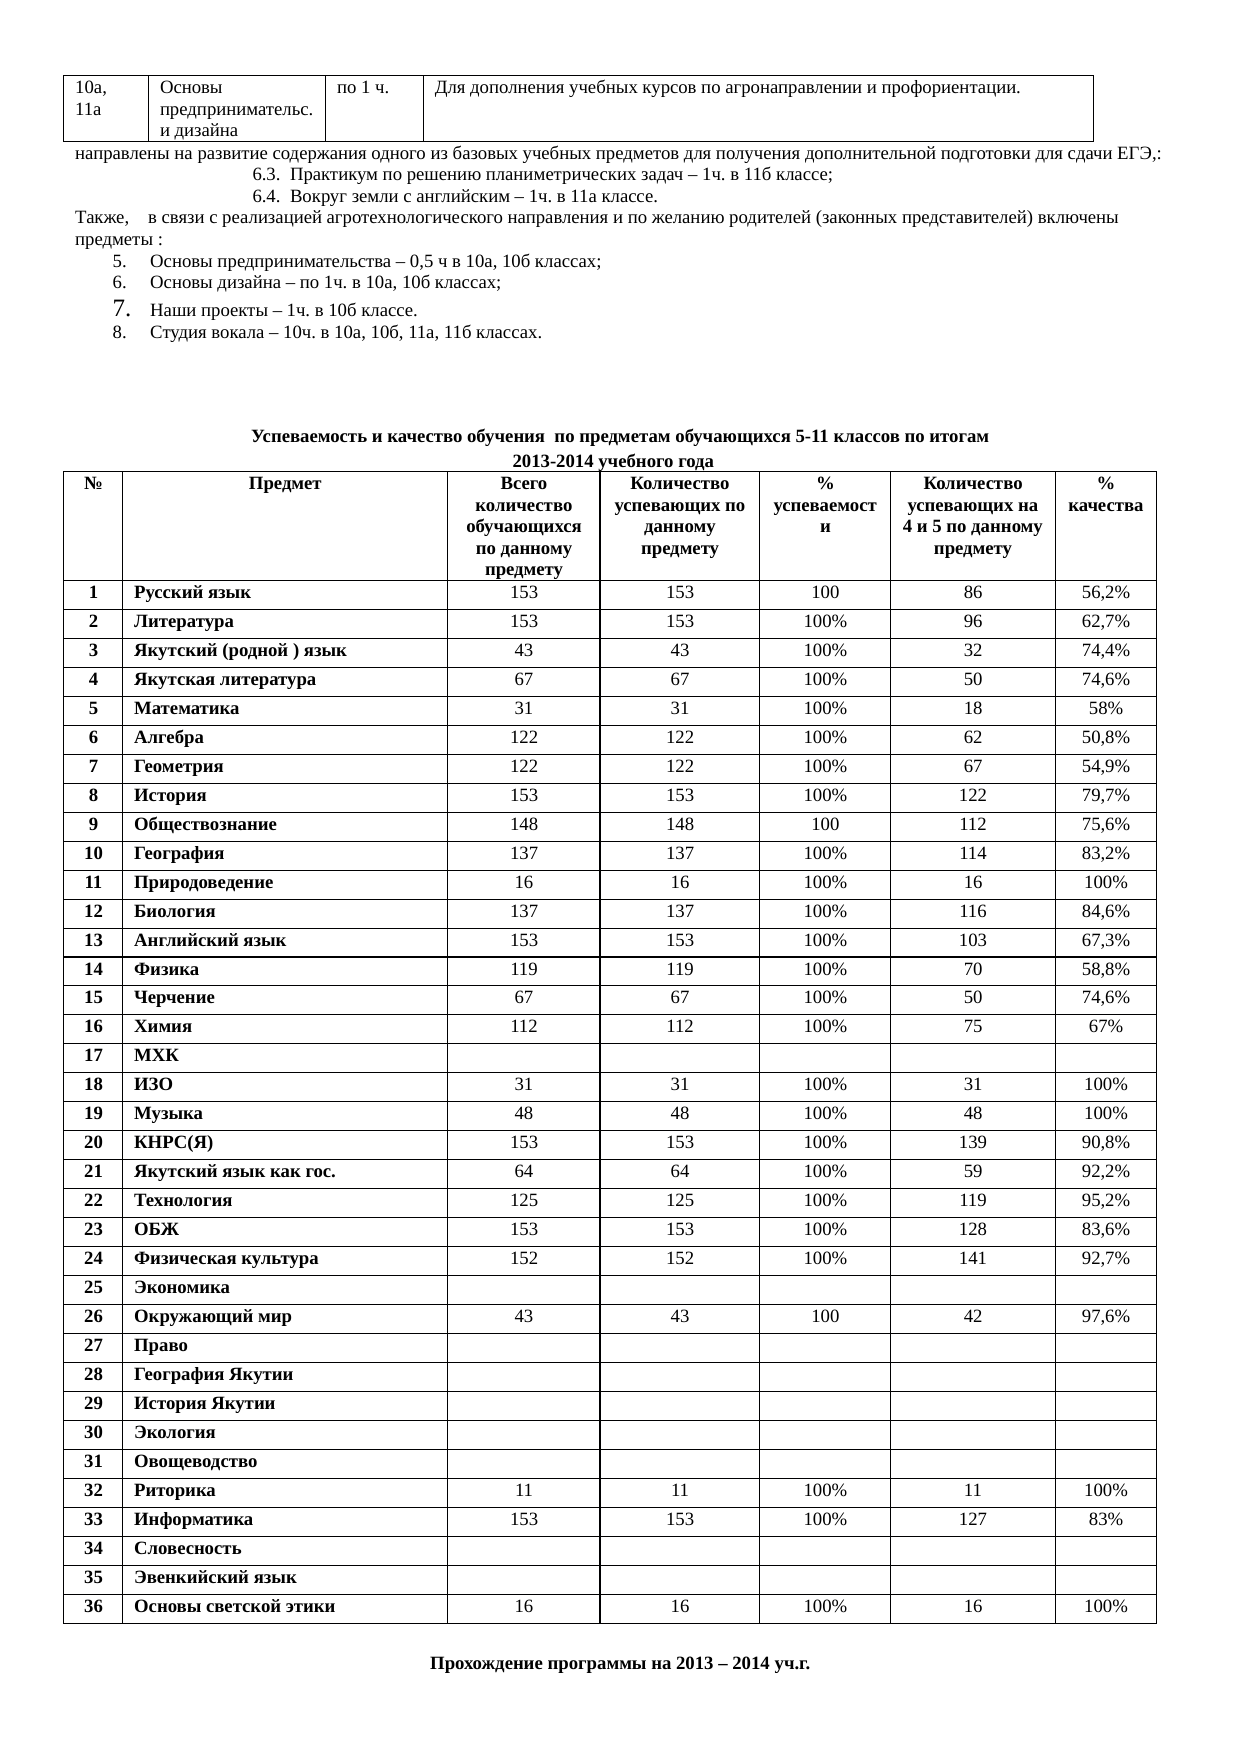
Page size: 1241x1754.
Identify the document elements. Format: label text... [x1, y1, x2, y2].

table_cell [891, 1566, 1055, 1593]
table_cell 7 [64, 755, 122, 783]
table_cell 100% [760, 784, 890, 812]
table_cell 97,6% [1056, 1305, 1156, 1333]
table_cell 32 [891, 639, 1055, 667]
table_cell 23 [64, 1218, 122, 1246]
table_cell 83% [1056, 1508, 1156, 1536]
table_cell 32 [64, 1479, 122, 1507]
table_cell Информатика [123, 1508, 447, 1536]
table_cell [891, 1537, 1055, 1564]
table_cell 16 [891, 1595, 1055, 1622]
table_cell 100% [760, 1508, 890, 1536]
table_cell 13 [64, 929, 122, 956]
table_cell 43 [448, 639, 599, 667]
table_cell 31 [448, 697, 599, 725]
table_cell Физика [123, 958, 447, 985]
table_cell 14 [64, 958, 122, 985]
table_cell 5 [64, 697, 122, 725]
table_cell Физическая культура [123, 1247, 447, 1275]
table_cell 31 [64, 1450, 122, 1478]
table_cell 83,6% [1056, 1218, 1156, 1246]
table_cell [448, 1450, 599, 1478]
table_cell Обществознание [123, 813, 447, 841]
table_cell 119 [601, 958, 759, 985]
list Основы предпринимательства – 0,5 ч в 10а, 10б классах; [112, 249, 1165, 271]
table_cell 100% [760, 958, 890, 985]
table_cell 58,8% [1056, 958, 1156, 985]
table_cell 100% [1056, 1595, 1156, 1622]
table_cell История Якутии [123, 1392, 447, 1420]
table_cell [760, 1363, 890, 1391]
table_cell 100 [760, 1305, 890, 1333]
table_cell 58% [1056, 697, 1156, 725]
table_cell 74,4% [1056, 639, 1156, 667]
table_cell 112 [601, 1015, 759, 1043]
table_cell 48 [601, 1102, 759, 1130]
table_cell История [123, 784, 447, 812]
table_cell [1056, 1392, 1156, 1420]
table_cell 153 [448, 1131, 599, 1159]
table_cell по 1 ч. [326, 76, 423, 141]
table_cell [448, 1392, 599, 1420]
table_cell 31 [448, 1073, 599, 1101]
table_cell 2 [64, 610, 122, 638]
table_cell [760, 1276, 890, 1304]
table_header Предмет [123, 472, 447, 580]
table_cell 62,7% [1056, 610, 1156, 638]
table_cell 100% [1056, 1073, 1156, 1101]
table_cell [760, 1450, 890, 1478]
table_cell 116 [891, 900, 1055, 927]
table_cell 67 [601, 986, 759, 1014]
table_cell 48 [448, 1102, 599, 1130]
table_cell 100% [760, 1189, 890, 1217]
table_cell Геометрия [123, 755, 447, 783]
table_cell 31 [601, 697, 759, 725]
table_cell Экономика [123, 1276, 447, 1304]
table_cell 100% [760, 1015, 890, 1043]
table_cell 90,8% [1056, 1131, 1156, 1159]
table_cell 8 [64, 784, 122, 812]
table_cell [1056, 1450, 1156, 1478]
table_cell Якутская литература [123, 668, 447, 696]
table_cell 100% [760, 610, 890, 638]
table_cell [601, 1392, 759, 1420]
table_cell [891, 1421, 1055, 1449]
table_cell 100% [760, 1131, 890, 1159]
table_cell [891, 1334, 1055, 1362]
table_cell 137 [601, 900, 759, 927]
table_cell [891, 1276, 1055, 1304]
table_cell 114 [891, 842, 1055, 869]
table_cell 11 [64, 871, 122, 898]
table_cell Для дополнения учебных курсов по агронаправлении и профориентации. [424, 76, 1093, 141]
list Практикум по решению планиметрических задач – 1ч. в 11б классе; [252, 163, 1165, 185]
table_cell 3 [64, 639, 122, 667]
table_cell 122 [448, 755, 599, 783]
table_cell 36 [64, 1595, 122, 1622]
table_cell 70 [891, 958, 1055, 985]
table_cell 29 [64, 1392, 122, 1420]
table_cell 18 [891, 697, 1055, 725]
table_cell 153 [448, 610, 599, 638]
table_cell [760, 1334, 890, 1362]
table_cell 74,6% [1056, 986, 1156, 1014]
table_cell 17 [64, 1044, 122, 1072]
table_cell 100% [760, 1218, 890, 1246]
table_cell 125 [601, 1189, 759, 1217]
table_cell 43 [601, 1305, 759, 1333]
table_cell 6 [64, 726, 122, 754]
table_cell 153 [601, 929, 759, 956]
table_header % успеваемости [760, 472, 890, 580]
table_cell 96 [891, 610, 1055, 638]
table_cell 112 [891, 813, 1055, 841]
table_cell 84,6% [1056, 900, 1156, 927]
table_cell 122 [891, 784, 1055, 812]
table_cell 137 [448, 842, 599, 869]
table_cell 9 [64, 813, 122, 841]
table_cell [1056, 1334, 1156, 1362]
text Также, в связи с реализацией агротехнологического направления и по желанию родителей (законных представителей) включены предметы : [75, 206, 1165, 249]
table_cell 153 [601, 581, 759, 609]
table_cell [891, 1450, 1055, 1478]
table_cell 67,3% [1056, 929, 1156, 956]
table_cell Риторика [123, 1479, 447, 1507]
table_cell Русский язык [123, 581, 447, 609]
table_cell 137 [448, 900, 599, 927]
table_cell 122 [601, 726, 759, 754]
table_cell 100% [760, 842, 890, 869]
table_cell 139 [891, 1131, 1055, 1159]
table_cell [1056, 1566, 1156, 1593]
table_cell [760, 1537, 890, 1564]
table_cell [601, 1421, 759, 1449]
table_cell Овощеводство [123, 1450, 447, 1478]
table_cell 48 [891, 1102, 1055, 1130]
table_cell Якутский (родной ) язык [123, 639, 447, 667]
table_cell Технология [123, 1189, 447, 1217]
table_cell 153 [601, 1218, 759, 1246]
table_header Всего количество обучающихся по данному предмету [448, 472, 599, 580]
table_cell 141 [891, 1247, 1055, 1275]
table_cell Математика [123, 697, 447, 725]
table_cell 62 [891, 726, 1055, 754]
table_cell [448, 1421, 599, 1449]
table_cell МХК [123, 1044, 447, 1072]
list Студия вокала – 10ч. в 10а, 10б, 11а, 11б классах. [112, 321, 1165, 343]
table_cell [891, 1044, 1055, 1072]
table_cell 59 [891, 1160, 1055, 1188]
text Прохождение программы на 2013 – 2014 уч.г. [75, 1652, 1165, 1674]
table_cell 100% [760, 668, 890, 696]
table_cell 24 [64, 1247, 122, 1275]
table_cell 92,2% [1056, 1160, 1156, 1188]
table_cell 22 [64, 1189, 122, 1217]
table_cell Основы предпринимательс. и дизайна [149, 76, 325, 141]
table_cell [448, 1537, 599, 1564]
table_cell 100% [760, 639, 890, 667]
table_cell 122 [448, 726, 599, 754]
table_cell 50,8% [1056, 726, 1156, 754]
table_cell [448, 1044, 599, 1072]
table_cell 100% [760, 726, 890, 754]
table_cell 16 [891, 871, 1055, 898]
table_cell 148 [601, 813, 759, 841]
table_cell 16 [64, 1015, 122, 1043]
list Основы дизайна – по 1ч. в 10а, 10б классах; [112, 271, 1165, 293]
table_cell [760, 1044, 890, 1072]
table_cell 153 [601, 610, 759, 638]
table_cell 83,2% [1056, 842, 1156, 869]
table_cell 26 [64, 1305, 122, 1333]
table_cell 153 [448, 1508, 599, 1536]
table_cell Природоведение [123, 871, 447, 898]
table_cell 25 [64, 1276, 122, 1304]
table_cell 153 [448, 784, 599, 812]
table_cell 33 [64, 1508, 122, 1536]
table_cell 16 [601, 871, 759, 898]
table_cell 100% [1056, 1102, 1156, 1130]
table_cell 67 [448, 986, 599, 1014]
table_cell 86 [891, 581, 1055, 609]
table_cell 122 [601, 755, 759, 783]
table_cell [601, 1044, 759, 1072]
table_cell 100% [760, 755, 890, 783]
table_cell 74,6% [1056, 668, 1156, 696]
table_cell 67 [448, 668, 599, 696]
table_cell 64 [448, 1160, 599, 1188]
table_cell 35 [64, 1566, 122, 1593]
table_cell 43 [601, 639, 759, 667]
table_cell 100% [760, 986, 890, 1014]
table_cell 11 [891, 1479, 1055, 1507]
table_cell Химия [123, 1015, 447, 1043]
table_cell 100 [760, 813, 890, 841]
table_cell [760, 1392, 890, 1420]
table_cell Черчение [123, 986, 447, 1014]
table_cell 64 [601, 1160, 759, 1188]
table_cell 92,7% [1056, 1247, 1156, 1275]
table_cell 4 [64, 668, 122, 696]
table_cell Окружающий мир [123, 1305, 447, 1333]
table_cell 127 [891, 1508, 1055, 1536]
table_cell 100% [760, 929, 890, 956]
table_cell Музыка [123, 1102, 447, 1130]
list Наши проекты – 1ч. в 10б классе. [112, 293, 1165, 321]
table_cell 137 [601, 842, 759, 869]
table_cell 119 [448, 958, 599, 985]
table_cell 10 [64, 842, 122, 869]
table_cell 100% [1056, 871, 1156, 898]
table_cell 148 [448, 813, 599, 841]
table_cell [448, 1363, 599, 1391]
table_cell [448, 1566, 599, 1593]
table_cell 11 [448, 1479, 599, 1507]
table_cell 1 [64, 581, 122, 609]
table_cell КНРС(Я) [123, 1131, 447, 1159]
table_cell [891, 1363, 1055, 1391]
table_cell 100% [760, 1595, 890, 1622]
table_cell 100% [760, 871, 890, 898]
table_cell 100% [1056, 1479, 1156, 1507]
table_cell Право [123, 1334, 447, 1362]
table_cell 27 [64, 1334, 122, 1362]
table_cell [601, 1276, 759, 1304]
table_cell 11 [601, 1479, 759, 1507]
table_cell [1056, 1044, 1156, 1072]
table_cell 67 [601, 668, 759, 696]
table_cell [1056, 1421, 1156, 1449]
table_cell [601, 1363, 759, 1391]
table_cell 42 [891, 1305, 1055, 1333]
table_cell 50 [891, 668, 1055, 696]
table_cell Биология [123, 900, 447, 927]
table_cell 54,9% [1056, 755, 1156, 783]
table_cell 75,6% [1056, 813, 1156, 841]
table_cell 128 [891, 1218, 1055, 1246]
table_cell 100 [760, 581, 890, 609]
table_cell География [123, 842, 447, 869]
table_cell 16 [601, 1595, 759, 1622]
table_cell 28 [64, 1363, 122, 1391]
table_cell 152 [601, 1247, 759, 1275]
table_cell Основы светской этики [123, 1595, 447, 1622]
table_cell 153 [448, 581, 599, 609]
table_cell [891, 1392, 1055, 1420]
text направлены на развитие содержания одного из базовых учебных предметов для получения дополнительной подготовки для сдачи ЕГЭ,: [75, 142, 1165, 163]
table_cell [1056, 1363, 1156, 1391]
text Успеваемость и качество обучения по предметам обучающихся 5-11 классов по итогам [75, 425, 1165, 447]
table_header Количество успевающих на 4 и 5 по данному предмету [891, 472, 1055, 580]
table_cell [1056, 1276, 1156, 1304]
list Вокруг земли с английским – 1ч. в 11а классе. [252, 185, 1165, 206]
table_cell 18 [64, 1073, 122, 1101]
table_cell 153 [601, 1508, 759, 1536]
table_cell 153 [448, 1218, 599, 1246]
table_cell 16 [448, 871, 599, 898]
table_cell География Якутии [123, 1363, 447, 1391]
table_cell 31 [891, 1073, 1055, 1101]
table_cell [601, 1334, 759, 1362]
table_cell 10а, 11а [64, 76, 148, 141]
table_cell 112 [448, 1015, 599, 1043]
table_cell 95,2% [1056, 1189, 1156, 1217]
table_cell 153 [601, 1131, 759, 1159]
table_cell [760, 1566, 890, 1593]
table_cell Экология [123, 1421, 447, 1449]
table_cell 100% [760, 1160, 890, 1188]
table_cell 79,7% [1056, 784, 1156, 812]
table_cell 100% [760, 900, 890, 927]
table_cell Литература [123, 610, 447, 638]
table_cell Словесность [123, 1537, 447, 1564]
table_cell Алгебра [123, 726, 447, 754]
table_cell 56,2% [1056, 581, 1156, 609]
table_cell 100% [760, 1479, 890, 1507]
table_cell 50 [891, 986, 1055, 1014]
table_header % качества [1056, 472, 1156, 580]
table_cell [601, 1537, 759, 1564]
table_cell 125 [448, 1189, 599, 1217]
table_cell 21 [64, 1160, 122, 1188]
table_cell 153 [601, 784, 759, 812]
table_cell 103 [891, 929, 1055, 956]
table_header № [64, 472, 122, 580]
table_cell [601, 1566, 759, 1593]
table_cell ОБЖ [123, 1218, 447, 1246]
table_cell 100% [760, 1247, 890, 1275]
table_cell 119 [891, 1189, 1055, 1217]
table_cell 15 [64, 986, 122, 1014]
table_cell 19 [64, 1102, 122, 1130]
table_cell 153 [448, 929, 599, 956]
table_cell 43 [448, 1305, 599, 1333]
table_cell 20 [64, 1131, 122, 1159]
table_cell 152 [448, 1247, 599, 1275]
table_cell 75 [891, 1015, 1055, 1043]
table_cell Английский язык [123, 929, 447, 956]
table_cell [448, 1276, 599, 1304]
table_cell 30 [64, 1421, 122, 1449]
table_cell 100% [760, 1073, 890, 1101]
table_cell 67% [1056, 1015, 1156, 1043]
table_cell 16 [448, 1595, 599, 1622]
table_cell [601, 1450, 759, 1478]
table_cell Эвенкийский язык [123, 1566, 447, 1593]
table_cell [760, 1421, 890, 1449]
table_cell 31 [601, 1073, 759, 1101]
table_cell 67 [891, 755, 1055, 783]
table_cell 100% [760, 697, 890, 725]
table_cell ИЗО [123, 1073, 447, 1101]
table_cell Якутский язык как гос. [123, 1160, 447, 1188]
table_cell 34 [64, 1537, 122, 1564]
text 2013-2014 учебного года [75, 449, 1165, 471]
table_cell [1056, 1537, 1156, 1564]
table_header Количество успевающих по данному предмету [601, 472, 759, 580]
table_cell 12 [64, 900, 122, 927]
table_cell 100% [760, 1102, 890, 1130]
table_cell [448, 1334, 599, 1362]
